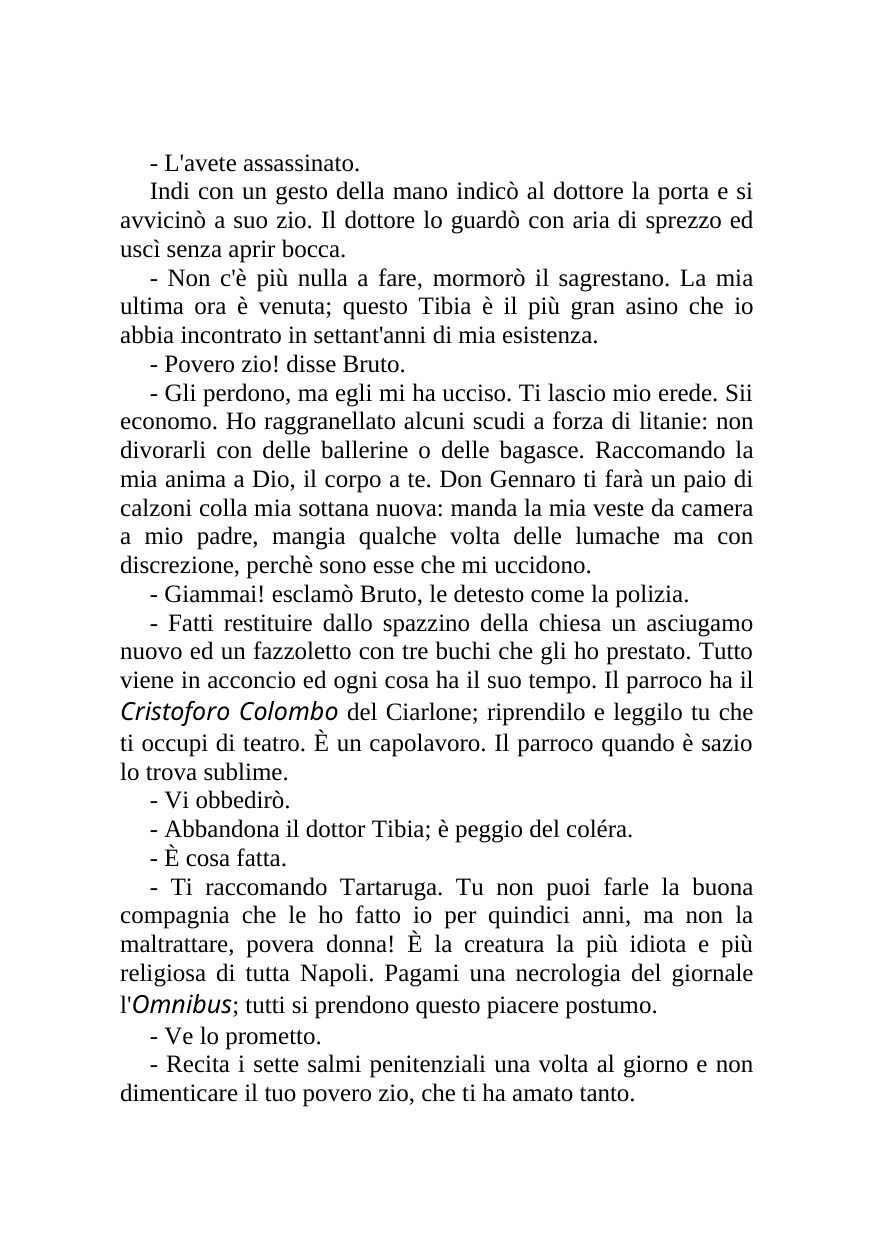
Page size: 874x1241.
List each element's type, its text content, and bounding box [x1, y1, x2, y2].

text - Abbandona il dottor Tibia; è peggio del coléra. [120, 814, 754, 843]
text - Ti raccomando Tartaruga. Tu non puoi farle la buona compagnia che le ho fatto io per quindici anni, ma non la maltrattare, povera donna! È la creatura la più idiota e più religiosa di tutta Napoli. Pagami una necrologia del giornale l'Omnibus; tutti si prendono questo piacere postumo. [120, 872, 754, 1021]
text - L'avete assassinato. [120, 148, 754, 176]
text Indi con un gesto della mano indicò al dottore la porta e si avvicinò a suo zio. Il dottore lo guardò con aria di sprezzo ed uscì senza aprir bocca. [120, 176, 754, 263]
text - È cosa fatta. [120, 843, 754, 872]
text - Ve lo prometto. [120, 1021, 754, 1049]
text - Gli perdono, ma egli mi ha ucciso. Ti lascio mio erede. Sii economo. Ho raggranellato alcuni scudi a forza di litanie: non divorarli con delle ballerine o delle bagasce. Raccomando la mia anima a Dio, il corpo a te. Don Gennaro ti farà un paio di calzoni colla mia sottana nuova: manda la mia veste da camera a mio padre, mangia qualche volta delle lumache ma con discrezione, perchè sono esse che mi uccidono. [120, 378, 754, 579]
text - Fatti restituire dallo spazzino della chiesa un asciugamo nuovo ed un fazzoletto con tre buchi che gli ho prestato. Tutto viene in acconcio ed ogni cosa ha il suo tempo. Il parroco ha il Cristoforo Colombo del Ciarlone; riprendilo e leggilo tu che ti occupi di teatro. È un capolavoro. Il parroco quando è sazio lo trova sublime. [120, 608, 754, 786]
text - Vi obbedirò. [120, 786, 754, 814]
text - Giammai! esclamò Bruto, le detesto come la polizia. [120, 579, 754, 608]
text - Non c'è più nulla a fare, mormorò il sagrestano. La mia ultima ora è venuta; questo Tibia è il più gran asino che io abbia incontrato in settant'anni di mia esistenza. [120, 263, 754, 349]
text - Recita i sette salmi penitenziali una volta al giorno e non dimenticare il tuo povero zio, che ti ha amato tanto. [120, 1049, 754, 1107]
text - Povero zio! disse Bruto. [120, 349, 754, 378]
